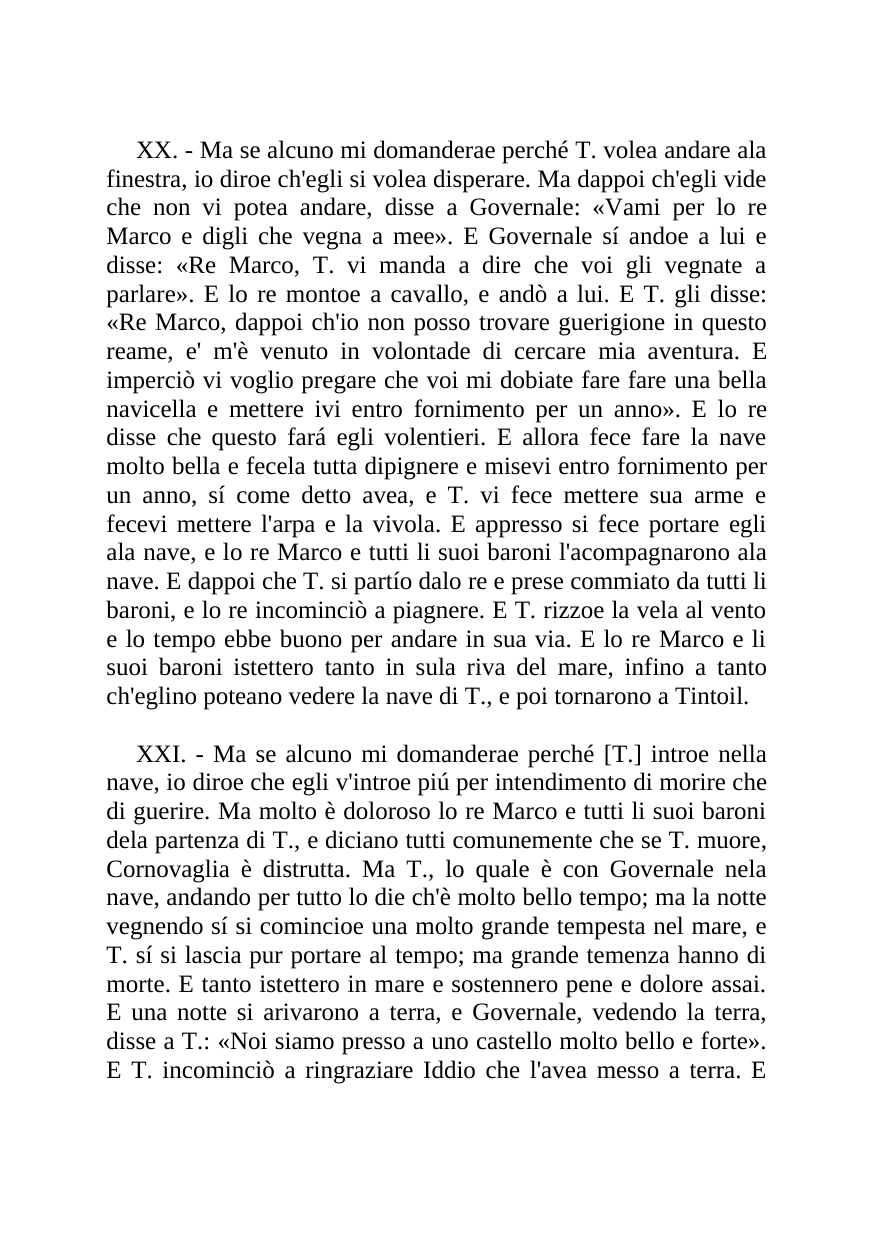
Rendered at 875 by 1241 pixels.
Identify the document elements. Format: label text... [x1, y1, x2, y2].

text XXI. - Ma se alcuno mi domanderae perché [T.] introe nella nave, io diroe che egli v'introe piú per intendimento di morire che di guerire. Ma molto è doloroso lo re Marco e tutti li suoi baroni dela partenza di T., e diciano tutti comunemente che se T. muore, Cornovaglia è distrutta. Ma T., lo quale è con Governale nela nave, andando per tutto lo die ch'è molto bello tempo; ma la notte vegnendo sí si comincioe una molto grande tempesta nel mare, e T. sí si lascia pur portare al tempo; ma grande temenza hanno di morte. E tanto istettero in mare e sostennero pene e dolore assai. E una notte si arivarono a terra, e Governale, vedendo la terra, disse a T.: «Noi siamo presso a uno castello molto bello e forte». E T. incominciò a ringraziare Iddio che l'avea messo a terra. E [106, 739, 768, 1084]
text XX. - Ma se alcuno mi domanderae perché T. volea andare ala finestra, io diroe ch'egli si volea disperare. Ma dappoi ch'egli vide che non vi potea andare, disse a Governale: «Vami per lo re Marco e digli che vegna a mee». E Governale sí andoe a lui e disse: «Re Marco, T. vi manda a dire che voi gli vegnate a parlare». E lo re montoe a cavallo, e andò a lui. E T. gli disse: «Re Marco, dappoi ch'io non posso trovare guerigione in questo reame, e' m'è venuto in volontade di cercare mia aventura. E imperciò vi voglio pregare che voi mi dobiate fare fare una bella navicella e mettere ivi entro fornimento per un anno». E lo re disse che questo fará egli volentieri. E allora fece fare la nave molto bella e fecela tutta dipignere e misevi entro fornimento per un anno, sí come detto avea, e T. vi fece mettere sua arme e fecevi mettere l'arpa e la vivola. E appresso si fece portare egli ala nave, e lo re Marco e tutti li suoi baroni l'acompagnarono ala nave. E dappoi che T. si partío dalo re e prese commiato da tutti li baroni, e lo re incominciò a piagnere. E T. rizzoe la vela al vento e lo tempo ebbe buono per andare in sua via. E lo re Marco e li suoi baroni istettero tanto in sula riva del mare, infino a tanto ch'eglino poteano vedere la nave di T., e poi tornarono a Tintoil. [106, 135, 768, 710]
